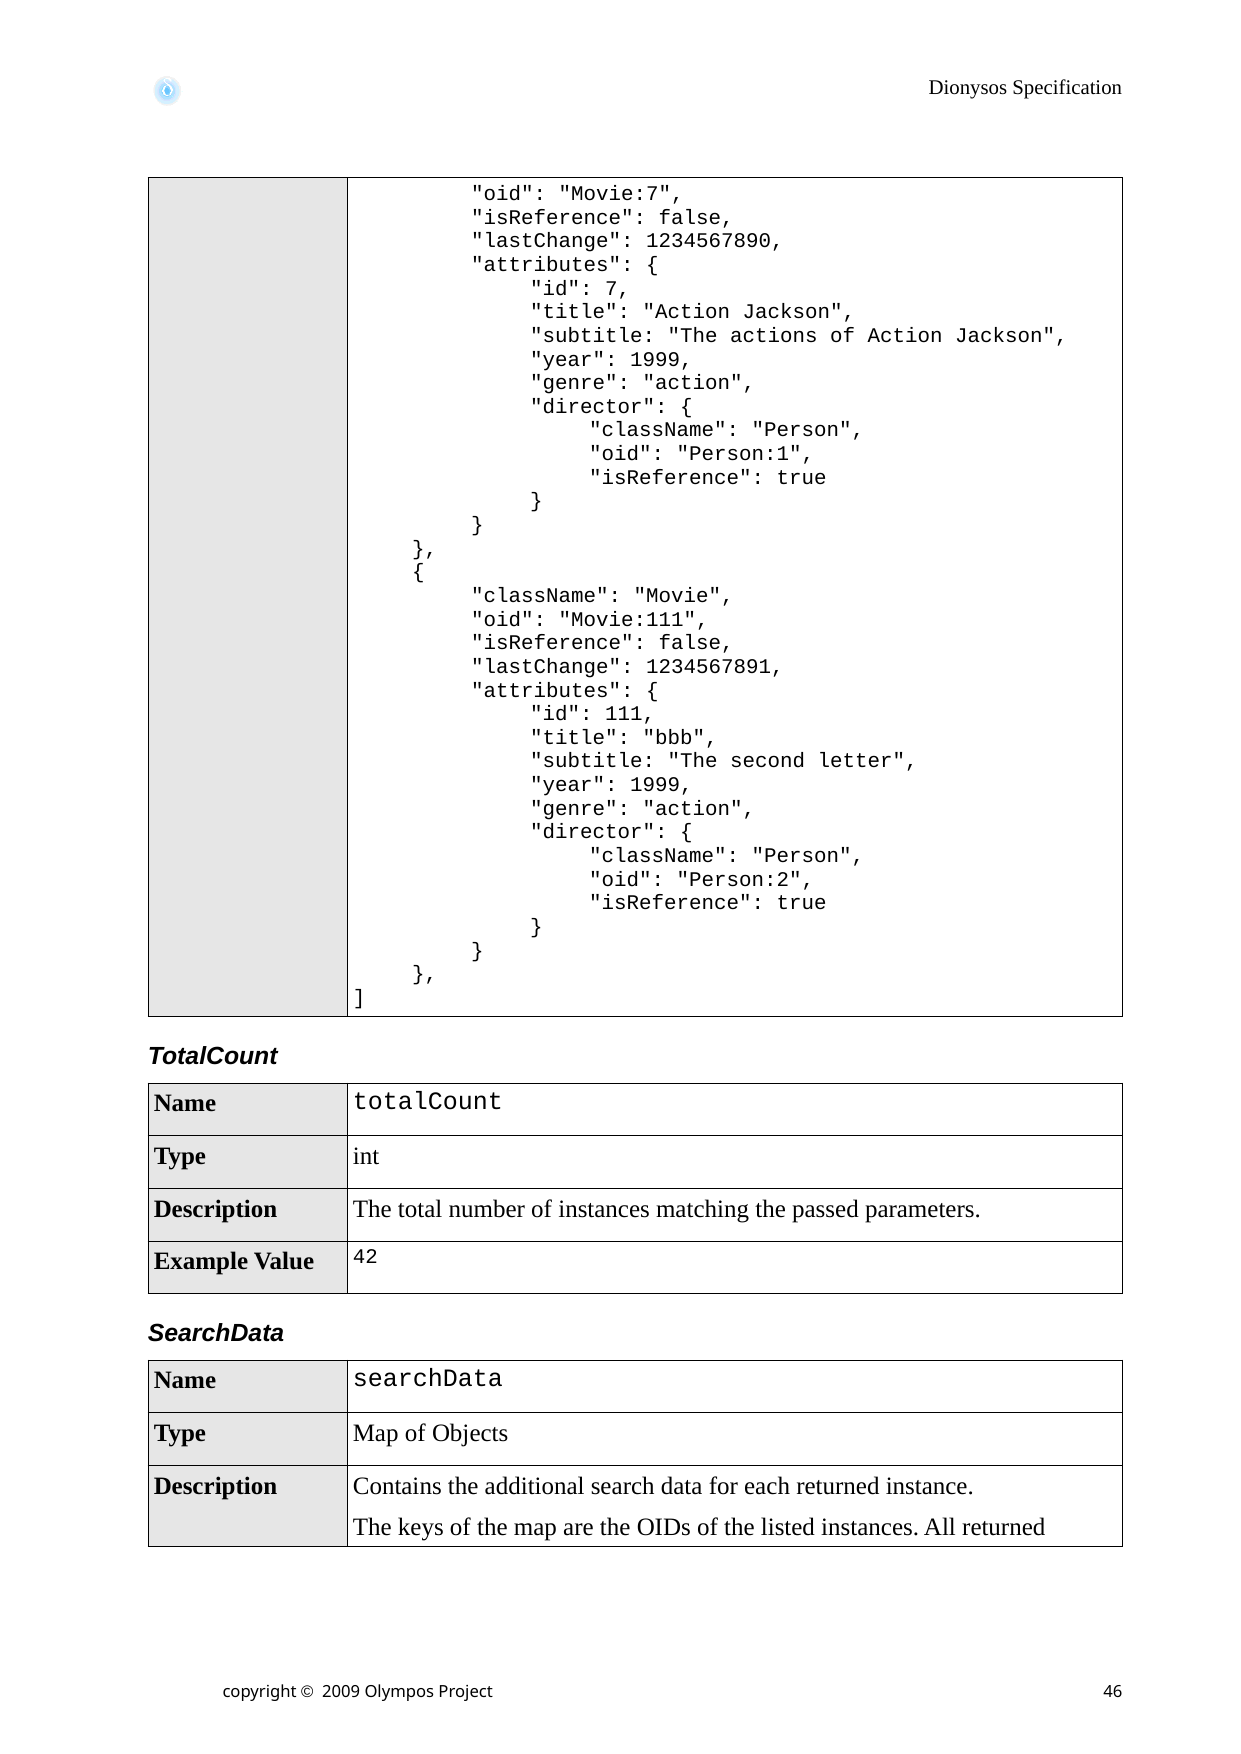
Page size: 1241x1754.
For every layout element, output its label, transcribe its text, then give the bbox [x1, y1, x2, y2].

table_header Name [149, 1361, 347, 1412]
picture [152, 75, 184, 106]
table_cell Contains the additional search data for each returned instance. The keys of the map are the OIDs of the listed instances. All returned [348, 1466, 1122, 1546]
text TotalCount [148, 1041, 1122, 1070]
table_cell [149, 178, 347, 1016]
table_header totalCount [348, 1084, 1122, 1135]
table_cell Description [149, 1466, 347, 1546]
table_cell 42 [348, 1242, 1122, 1293]
table_header Name [149, 1084, 347, 1135]
table_cell Type [149, 1413, 347, 1465]
table_cell Map of Objects [348, 1413, 1122, 1465]
table_cell Type [149, 1136, 347, 1188]
table_cell "oid": "Movie:7", "isReference": false, "lastChange": 1234567890, "attributes": { "id": 7, "title": "Action Jackson", "subtitle: "The actions of Action Jackson", "year": 1999, "genre": "action", "director": { "className": "Person", "oid": "Person:1", "isReference": true } } }, { "className": "Movie", "oid": "Movie:111", "isReference": false, "lastChange": 1234567891, "attributes": { "id": 111, "title": "bbb", "subtitle: "The second letter", "year": 1999, "genre": "action", "director": { "className": "Person", "oid": "Person:2", "isReference": true } } }, ] [348, 178, 1122, 1016]
text SearchData [148, 1318, 1122, 1347]
table_cell The total number of instances matching the passed parameters. [348, 1189, 1122, 1241]
table_cell Example Value [149, 1242, 347, 1293]
table_cell int [348, 1136, 1122, 1188]
table_cell Description [149, 1189, 347, 1241]
table_header searchData [348, 1361, 1122, 1412]
